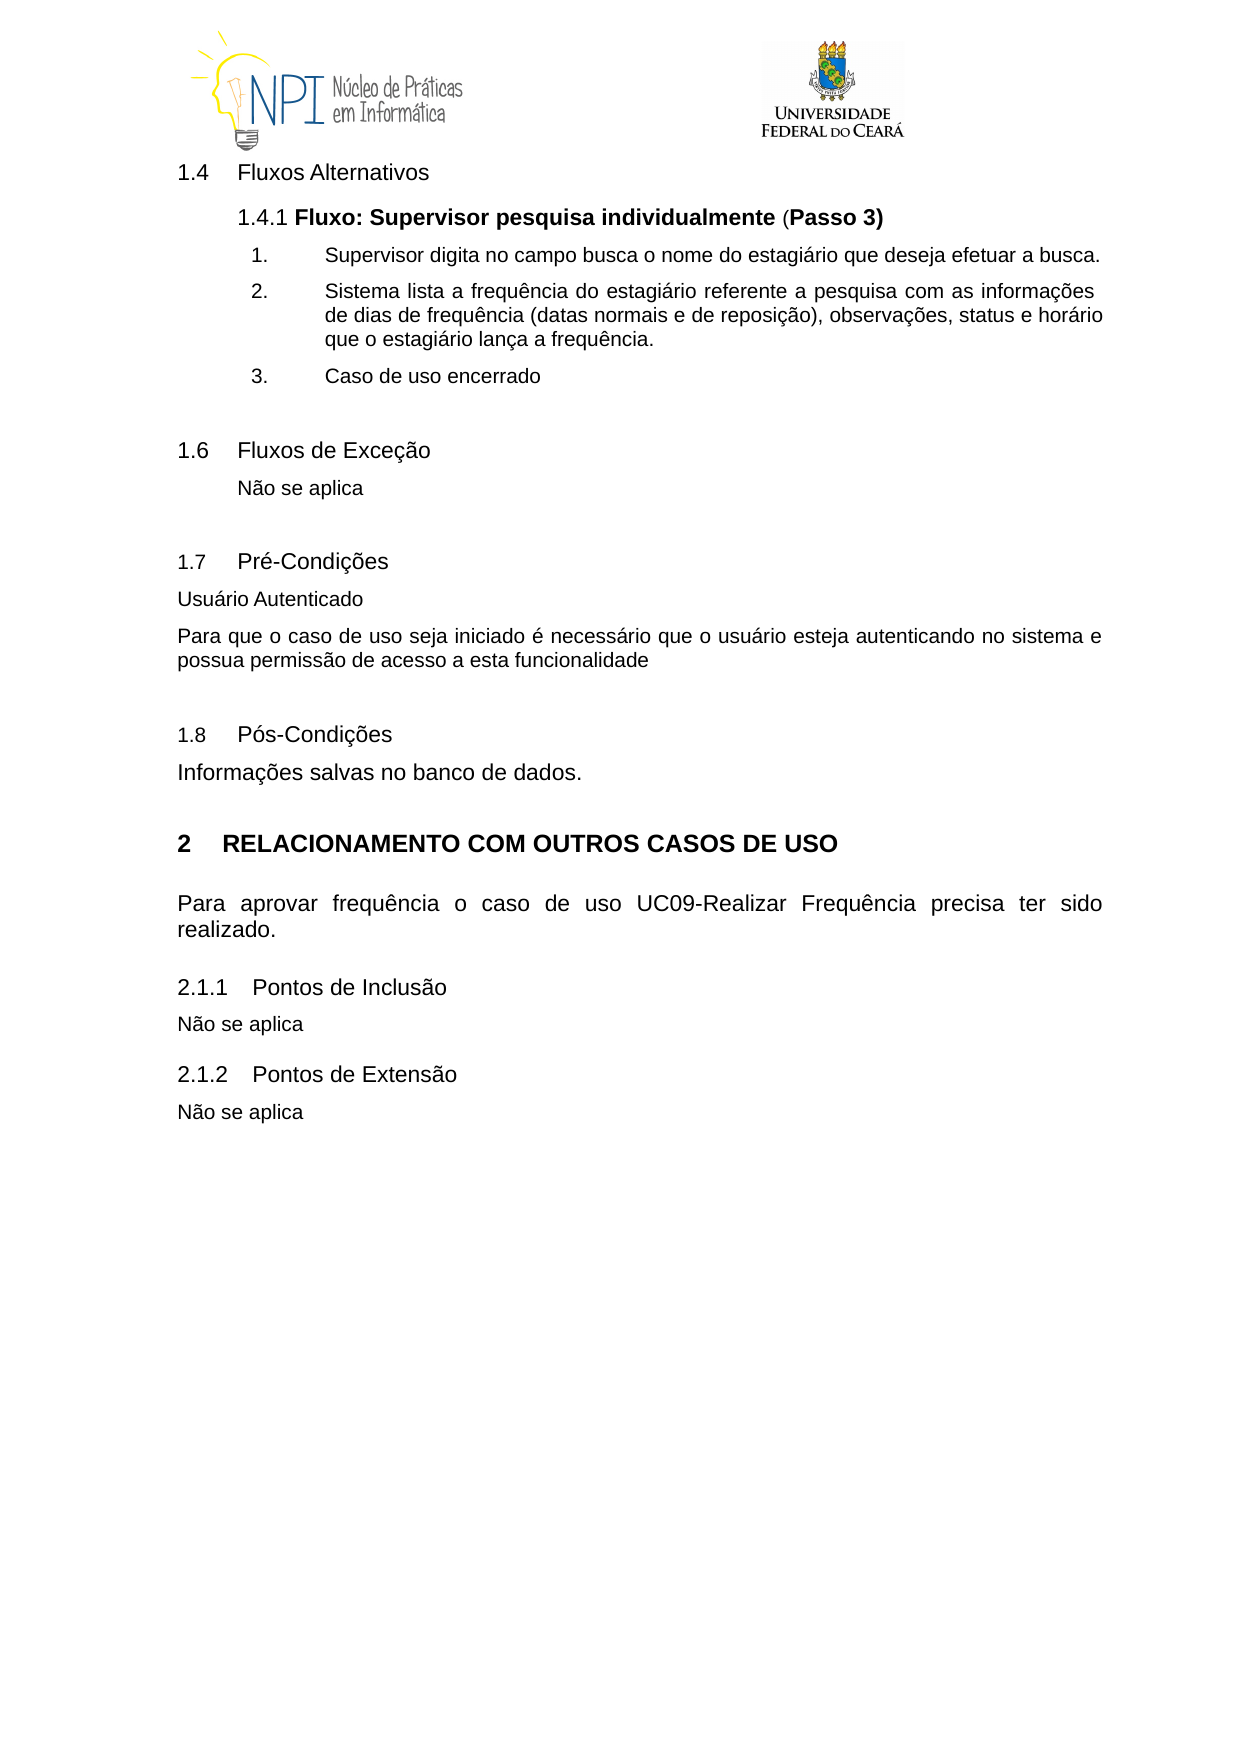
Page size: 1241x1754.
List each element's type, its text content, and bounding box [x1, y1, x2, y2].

subtitle Pontos de Inclusão [177, 973, 1104, 1000]
text 2. Sistema lista a frequência do estagiário referente a pesquisa com as informações de dias de frequência (datas normais e de reposição), observações, status e horário que o estagiário lança a frequência. [177, 279, 1104, 351]
list Não se aplica [177, 1100, 1104, 1124]
list 1.8 Pós-Condições [177, 721, 1104, 747]
list Informações salvas no banco de dados. [177, 759, 1104, 786]
text Não se aplica [177, 475, 1104, 499]
text 1. Supervisor digita no campo busca o nome do estagiário que deseja efetuar a busca. [177, 243, 1104, 267]
text 3. Caso de uso encerrado [177, 364, 1104, 388]
list 1.7 Pré-Condições [177, 548, 1104, 575]
picture [761, 41, 905, 139]
text 1.4.1 Fluxo: Supervisor pesquisa individualmente (Passo 3) [177, 204, 1104, 230]
subtitle Relacionamento com Outros Casos de Uso [177, 829, 1104, 858]
list Para aprovar frequência o caso de uso UC09-Realizar Frequência precisa ter sido realizado. [177, 889, 1104, 942]
picture [181, 22, 472, 159]
subtitle Fluxos Alternativos [177, 118, 1104, 185]
list Não se aplica [177, 1012, 1104, 1036]
text Usuário Autenticado [177, 587, 1104, 611]
text 1.6 Fluxos de Exceção [177, 437, 1104, 463]
text Para que o caso de uso seja iniciado é necessário que o usuário esteja autenticando no sistema e possua permissão de acesso a esta funcionalidade [177, 624, 1104, 672]
subtitle Pontos de Extensão [177, 1061, 1104, 1088]
